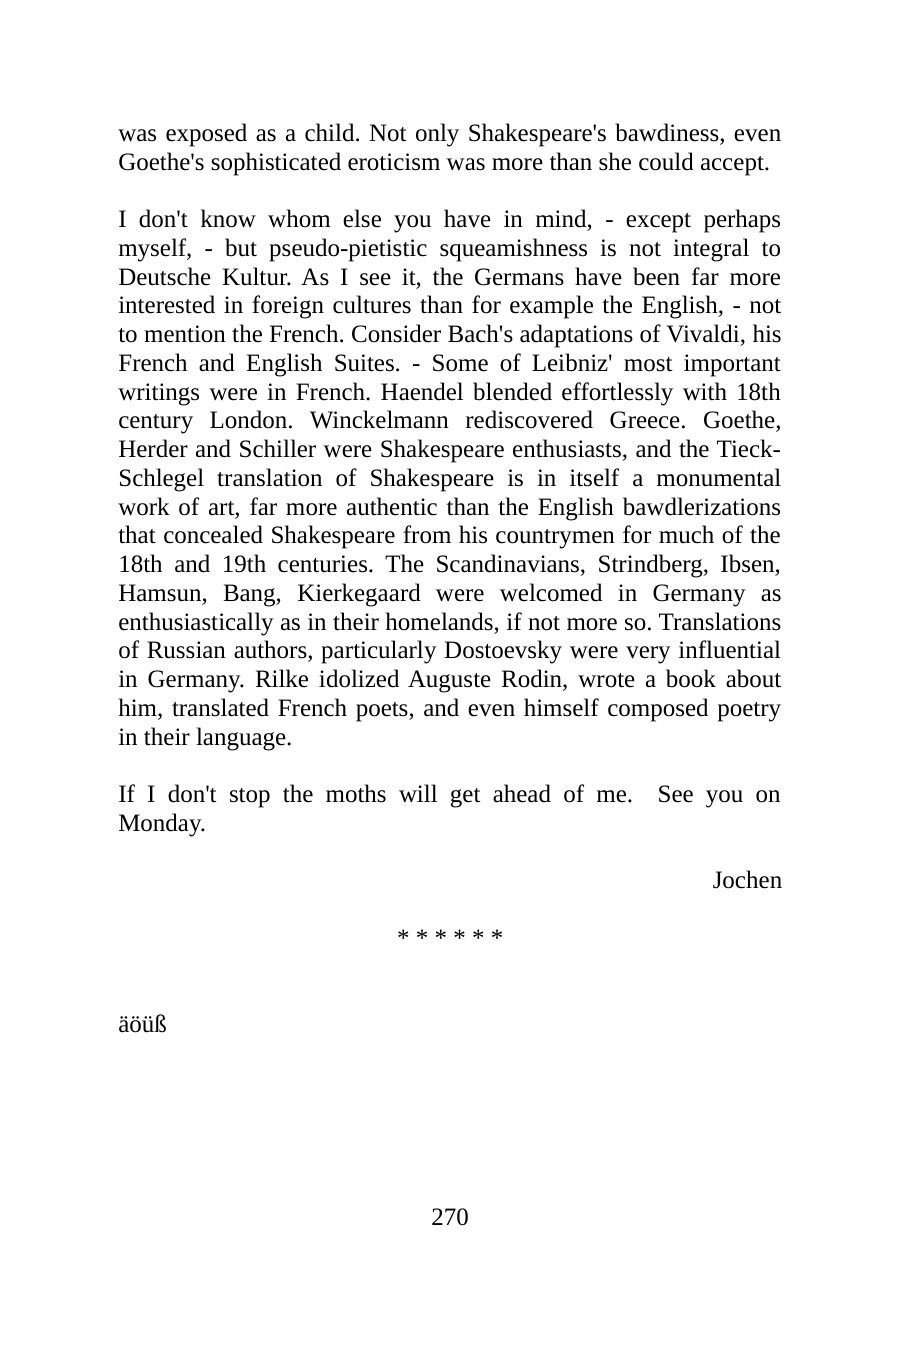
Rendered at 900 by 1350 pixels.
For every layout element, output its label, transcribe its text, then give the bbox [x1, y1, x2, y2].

text * * * * * * [118, 923, 782, 952]
text I don't know whom else you have in mind, - except perhaps myself, - but pseudo-pietistic squeamishness is not integral to Deutsche Kultur. As I see it, the Germans have been far more interested in foreign cultures than for example the English, - not to mention the French. Consider Bach's adaptations of Vivaldi, his French and English Suites. - Some of Leibniz' most important writings were in French. Haendel blended effortlessly with 18th century London. Winckelmann rediscovered Greece. Goethe, Herder and Schiller were Shakespeare enthusiasts, and the Tieck-Schlegel translation of Shakespeare is in itself a monumental work of art, far more authentic than the English bawdlerizations that concealed Shakespeare from his countrymen for much of the 18th and 19th centuries. The Scandinavians, Strindberg, Ibsen, Hamsun, Bang, Kierkegaard were welcomed in Germany as enthusiastically as in their homelands, if not more so. Translations of Russian authors, particularly Dostoevsky were very influential in Germany. Rilke idolized Auguste Rodin, wrote a book about him, translated French poets, and even himself composed poetry in their language. [118, 204, 782, 751]
text Jochen [118, 866, 782, 894]
text was exposed as a child. Not only Shakespeare's bawdiness, even Goethe's sophisticated eroticism was more than she could accept. [118, 118, 782, 176]
text äöüß [118, 1009, 782, 1038]
text If I don't stop the moths will get ahead of me. See you on Monday. [118, 779, 782, 837]
